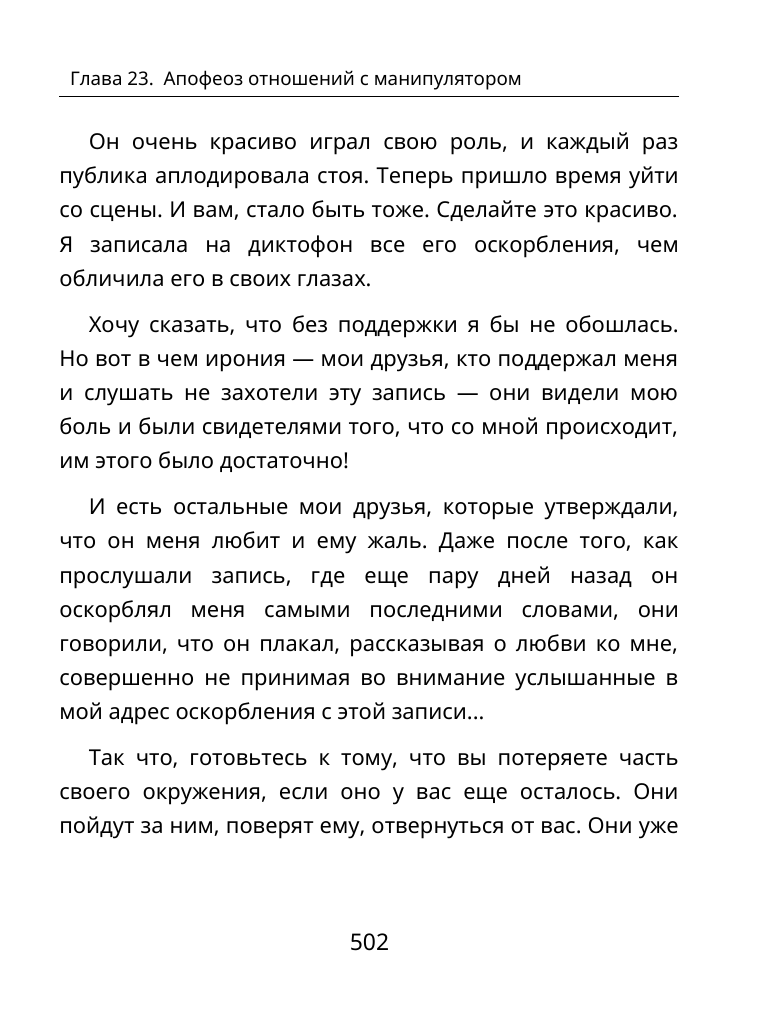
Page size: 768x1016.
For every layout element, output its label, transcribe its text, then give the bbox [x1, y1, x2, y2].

text И есть остальные мои друзья, которые утверждали, что он меня любит и ему жаль. Даже после того, как прослушали запись, где еще пару дней назад он оскорблял меня самыми последними словами, они говорили, что он плакал, рассказывая о любви ко мне, совершенно не принимая во внимание услышанные в мой адрес оскорбления с этой записи... [59, 491, 679, 726]
text Так что, готовьтесь к тому, что вы потеряете часть своего окружения, если оно у вас еще осталось. Они пойдут за ним, поверят ему, отвернуться от вас. Они уже [59, 742, 679, 840]
text Он очень красиво играл свою роль, и каждый раз публика аплодировала стоя. Теперь пришло время уйти со сцены. И вам, стало быть тоже. Сделайте это красиво. Я записала на диктофон все его оскорбления, чем обличила его в своих глазах. [59, 126, 679, 292]
text Хочу сказать, что без поддержки я бы не обошлась. Но вот в чем ирония — мои друзья, кто поддержал меня и слушать не захотели эту запись — они видели мою боль и были свидетелями того, что со мной происходит, им этого было достаточно! [59, 309, 679, 475]
